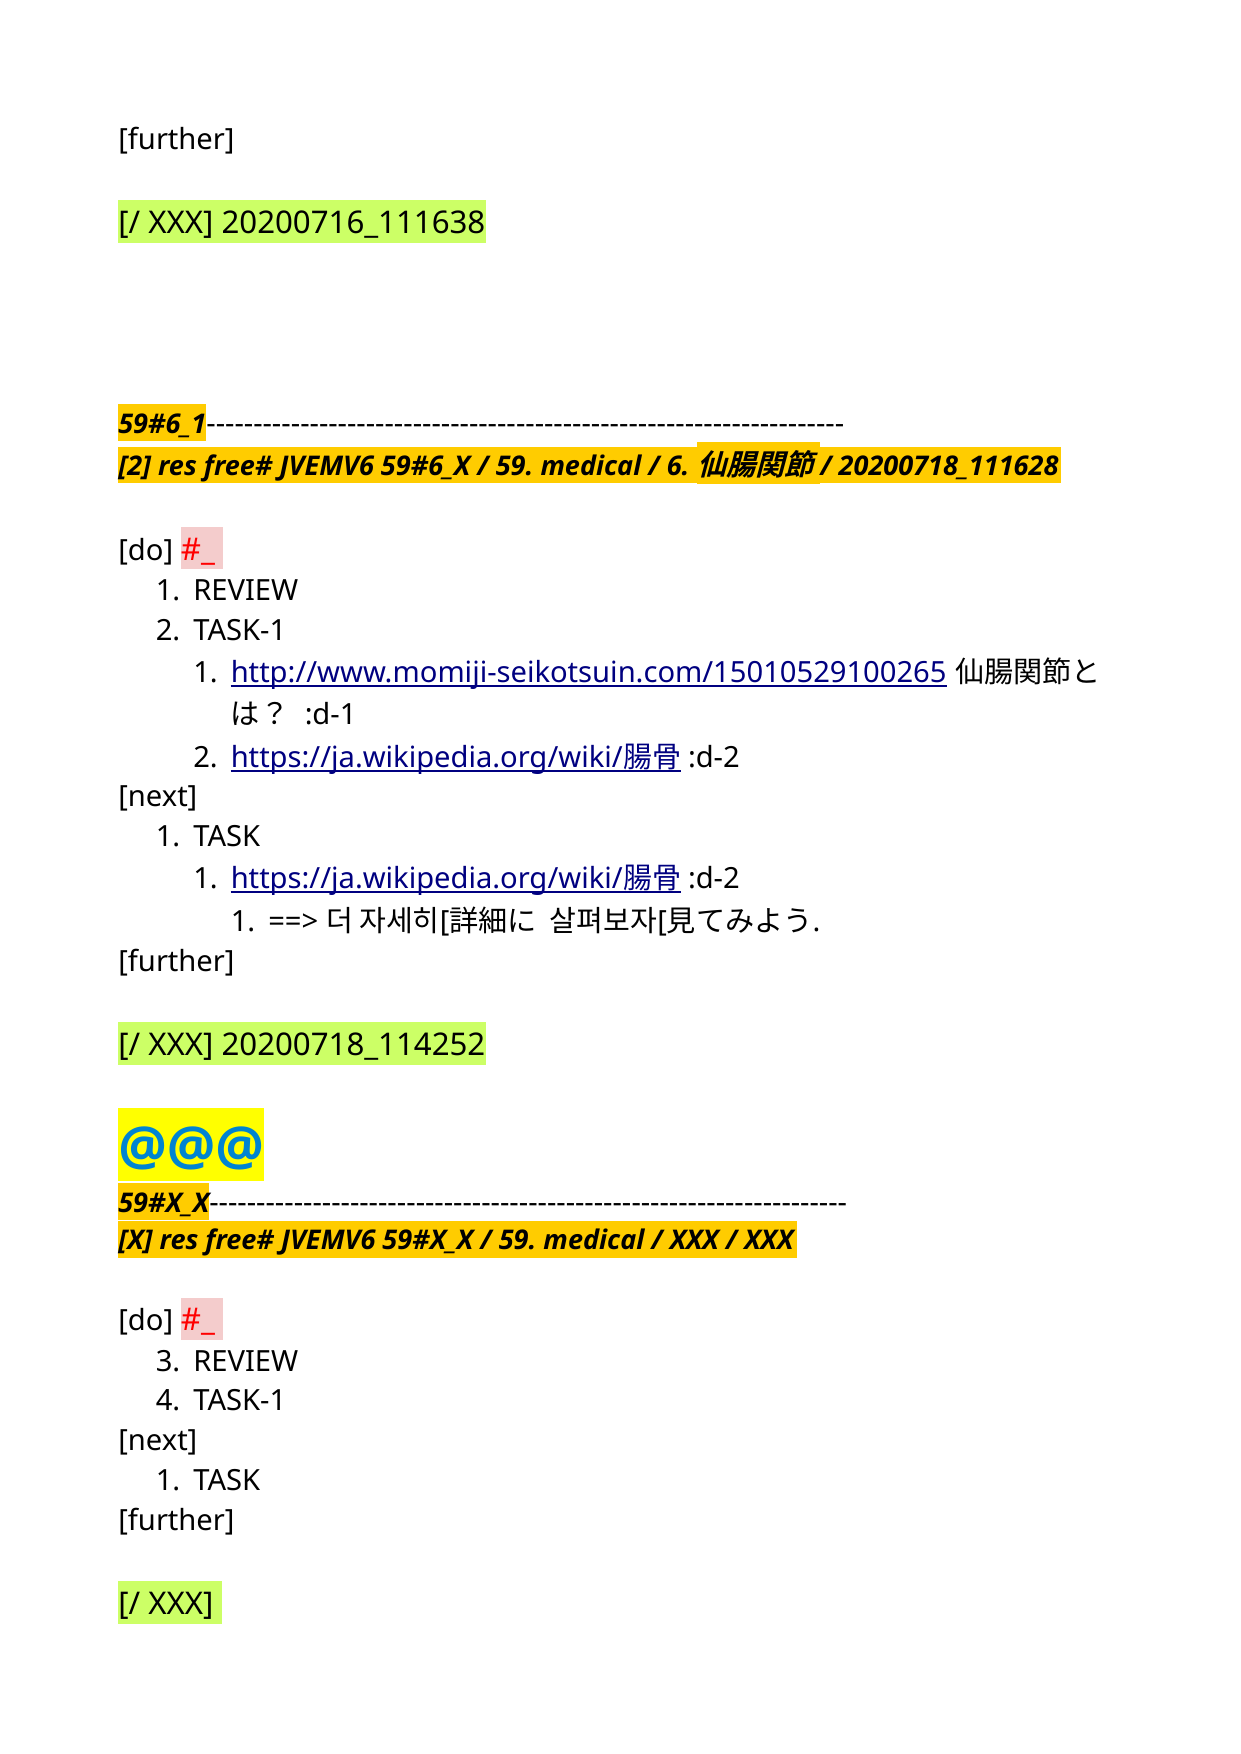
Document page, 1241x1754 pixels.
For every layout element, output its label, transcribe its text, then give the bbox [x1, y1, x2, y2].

text [/ XXX] 20200718_114252 [118, 979, 1122, 1065]
text [next] [118, 776, 1122, 815]
list http://www.momiji-seikotsuin.com/15010529100265 仙腸関節とは？ :d-1 [193, 648, 1122, 733]
text @@@ [118, 1107, 1122, 1181]
list TASK-1 [156, 609, 1122, 648]
list REVIEW [156, 1340, 1122, 1380]
text [/ XXX] 20200716_111638 [118, 158, 1122, 243]
text 59#X_X-------------------------------------------------------------------- [118, 1181, 1122, 1221]
text [further] [118, 940, 1122, 979]
text 59#6_1-------------------------------------------------------------------- [118, 402, 1122, 442]
text [further] [118, 118, 1122, 158]
list ==> 더 자세히[詳細に 살펴보자[見てみよう. [231, 897, 1122, 940]
text [next] [118, 1419, 1122, 1459]
text [X] res free# JVEMV6 59#X_X / 59. medical / XXX / XXX [118, 1221, 1122, 1258]
list TASK-1 [156, 1380, 1122, 1419]
list https://ja.wikipedia.org/wiki/腸骨 :d-2 [193, 733, 1122, 776]
text [/ XXX] [118, 1538, 1122, 1624]
text [do] #_ [118, 1297, 1122, 1340]
list TASK [156, 815, 1122, 855]
text [do] #_ [118, 527, 1122, 569]
list TASK [156, 1459, 1122, 1499]
text [2] res free# JVEMV6 59#6_X / 59. medical / 6. 仙腸関節 / 20200718_111628 [118, 442, 1122, 484]
list https://ja.wikipedia.org/wiki/腸骨 :d-2 [193, 855, 1122, 897]
text [further] [118, 1499, 1122, 1538]
list REVIEW [156, 569, 1122, 609]
